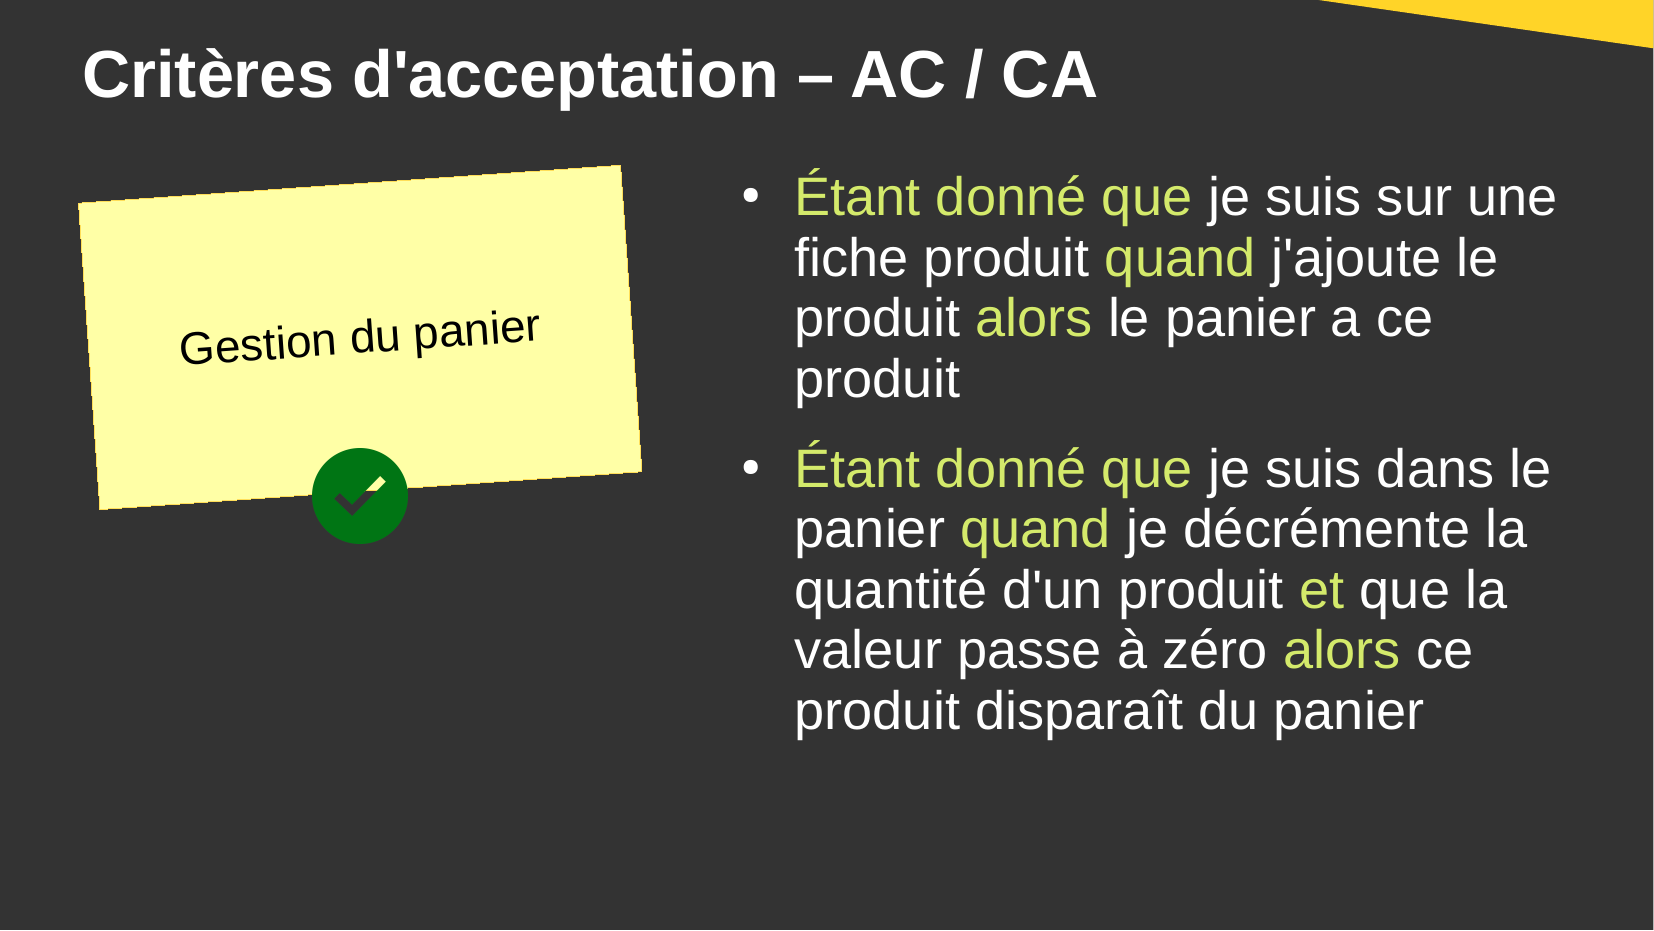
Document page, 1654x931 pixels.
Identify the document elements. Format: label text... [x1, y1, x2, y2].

text_box Gestion du panier [78, 165, 642, 510]
picture [312, 448, 408, 544]
text_box [1318, 0, 1654, 49]
text_box Étant donné que je suis sur une fiche produit quand j'ajoute le produit alors le panier a ce produit Étant donné que je suis dans le panier quand je décrémente la quantité d'un produit et que la valeur passe à zéro alors ce produit disparaît du panier [708, 159, 1607, 749]
title Critères d'acceptation – AC / CA [82, 37, 1571, 122]
